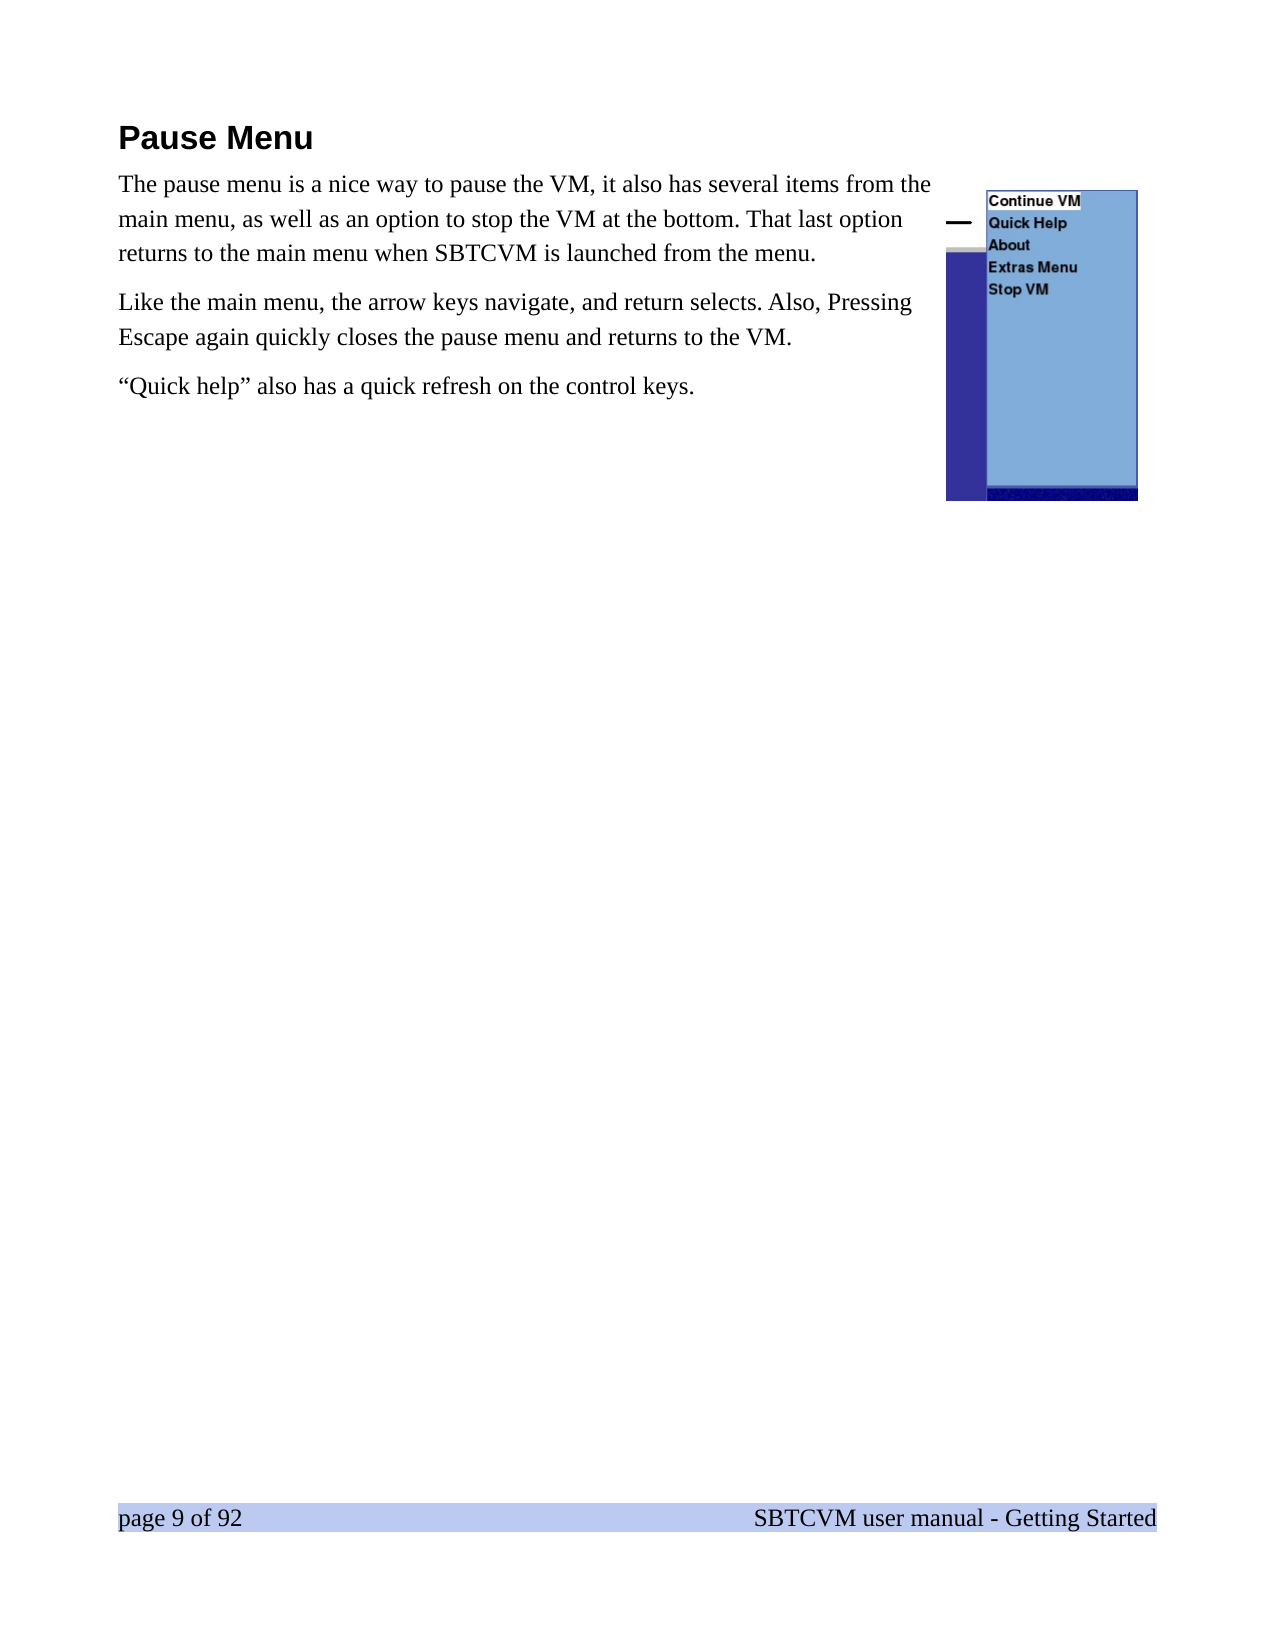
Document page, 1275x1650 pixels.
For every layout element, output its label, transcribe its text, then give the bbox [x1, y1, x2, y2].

text “Quick help” also has a quick refresh on the control keys. [118, 371, 1157, 399]
text The pause menu is a nice way to pause the VM, it also has several items from the main menu, as well as an option to stop the VM at the bottom. That last option returns to the main menu when SBTCVM is launched from the menu. [118, 169, 1157, 267]
text Like the main menu, the arrow keys navigate, and return selects. Also, Pressing Escape again quickly closes the pause menu and returns to the VM. [118, 287, 1157, 351]
subtitle Pause Menu [118, 118, 1157, 157]
